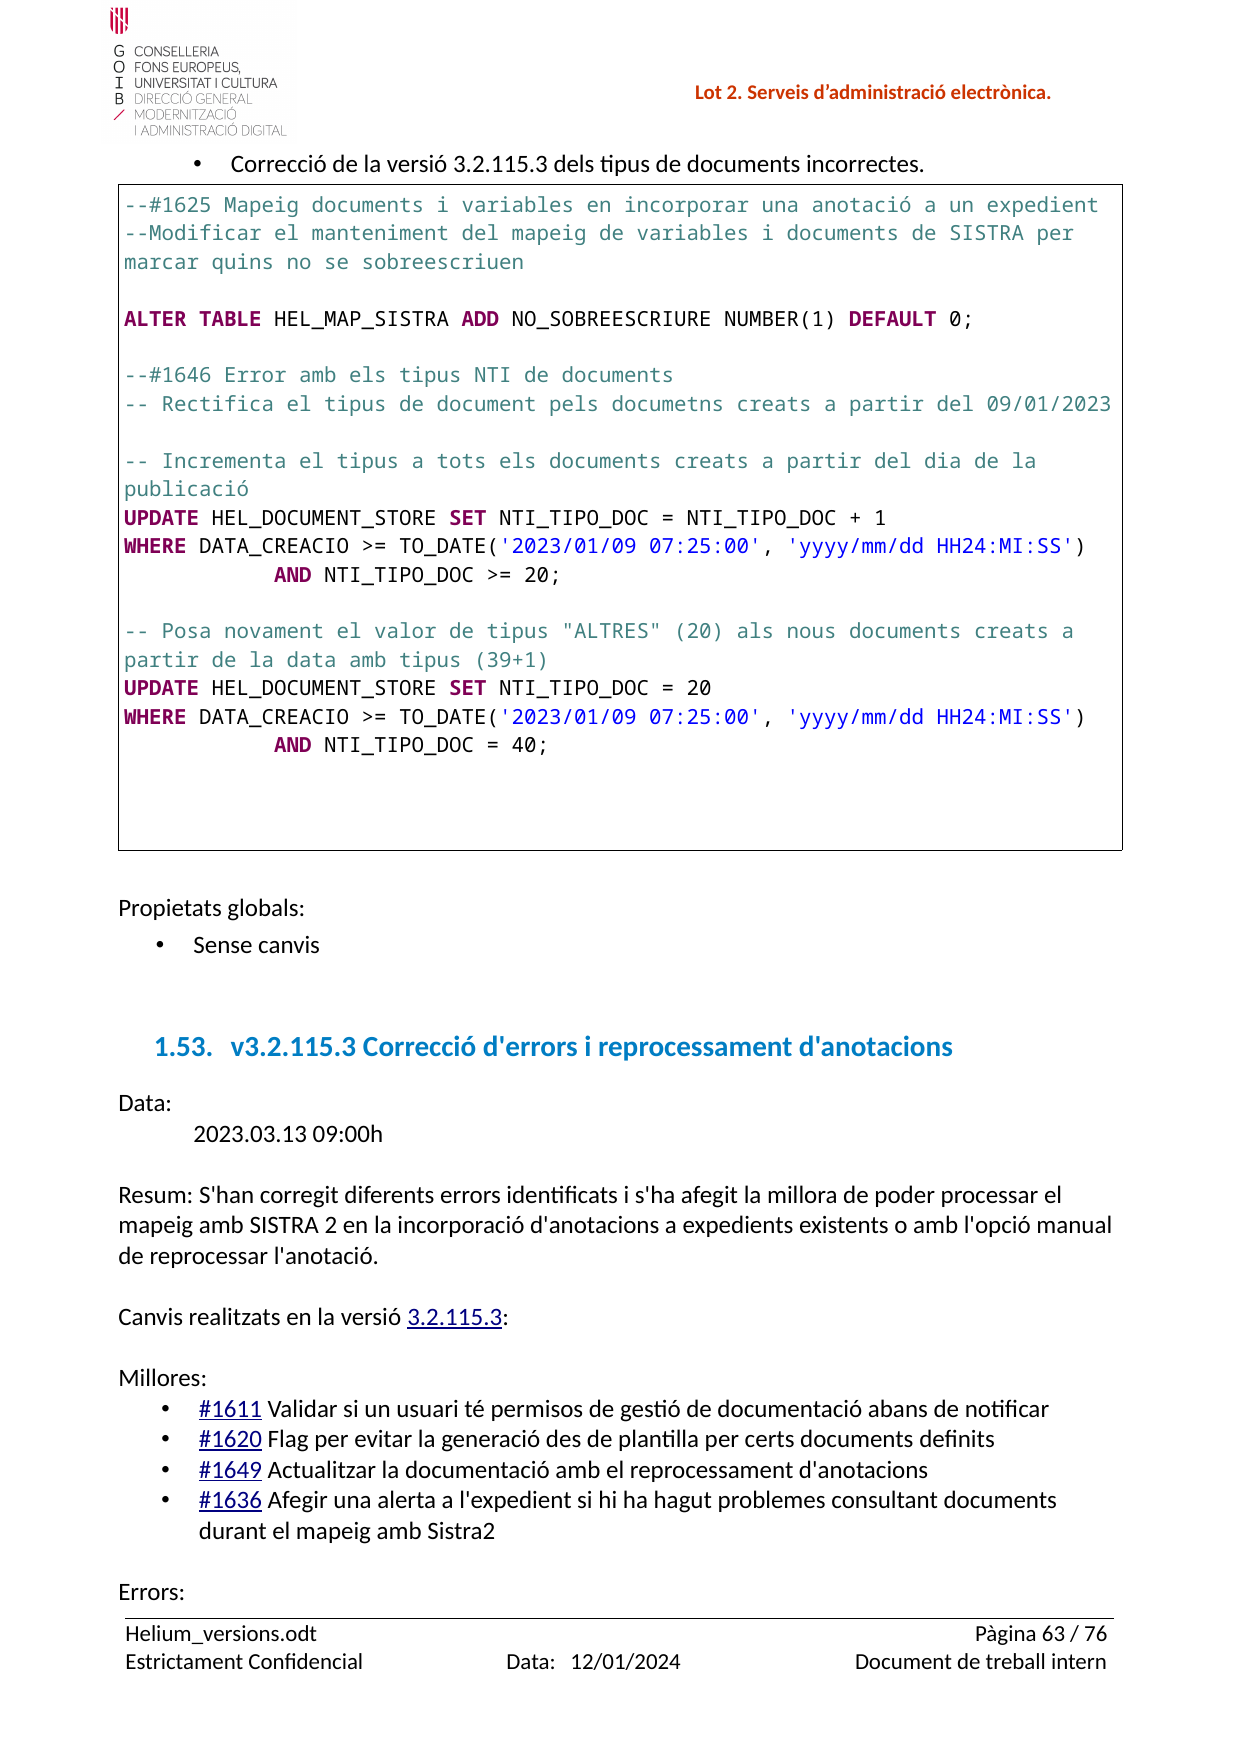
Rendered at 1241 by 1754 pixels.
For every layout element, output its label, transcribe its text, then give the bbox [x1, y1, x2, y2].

list Sense canvis [156, 929, 1122, 959]
table_header --#1625 Mapeig documents i variables en incorporar una anotació a un expedient --Modificar el manteniment del mapeig de variables i documents de SISTRA per marcar quins no se sobreescriuen ALTER TABLE HEL_MAP_SISTRA ADD NO_SOBREESCRIURE NUMBER(1) DEFAULT 0; --#1646 Error amb els tipus NTI de documents -- Rectifica el tipus de document pels documetns creats a partir del 09/01/2023 -- Incrementa el tipus a tots els documents creats a partir del dia de la publicació UPDATE HEL_DOCUMENT_STORE SET NTI_TIPO_DOC = NTI_TIPO_DOC + 1 WHERE DATA_CREACIO >= TO_DATE('2023/01/09 07:25:00', 'yyyy/mm/dd HH24:MI:SS') AND NTI_TIPO_DOC >= 20; -- Posa novament el valor de tipus "ALTRES" (20) als nous documents creats a partir de la data amb tipus (39+1) UPDATE HEL_DOCUMENT_STORE SET NTI_TIPO_DOC = 20 WHERE DATA_CREACIO >= TO_DATE('2023/01/09 07:25:00', 'yyyy/mm/dd HH24:MI:SS') AND NTI_TIPO_DOC = 40; [119, 185, 1122, 850]
text 2023.03.13 09:00h [118, 1118, 1122, 1148]
text Data: [118, 1087, 1122, 1118]
list #1636 Afegir una alerta a l'expedient si hi ha hagut problemes consultant documents durant el mapeig amb Sistra2 [161, 1484, 1122, 1545]
text Propietats globals: [118, 892, 1122, 923]
text Errors: [118, 1576, 1122, 1606]
list #1611 Validar si un usuari té permisos de gestió de documentació abans de notificar [161, 1393, 1122, 1423]
list #1649 Actualitzar la documentació amb el reprocessament d'anotacions [161, 1454, 1122, 1484]
subtitle v3.2.115.3 Correcció d'errors i reprocessament d'anotacions [153, 1028, 1122, 1064]
text Canvis realitzats en la versió 3.2.115.3: [118, 1301, 1122, 1332]
list Correcció de la versió 3.2.115.3 dels tipus de documents incorrectes. [193, 148, 1122, 178]
text Resum: S'han corregit diferents errors identificats i s'ha afegit la millora de poder processar el mapeig amb SISTRA 2 en la incorporació d'anotacions a expedients existents o amb l'opció manual de reprocessar l'anotació. [118, 1179, 1122, 1271]
list #1620 Flag per evitar la generació des de plantilla per certs documents definits [161, 1423, 1122, 1454]
text Millores: [118, 1362, 1122, 1393]
picture [100, 0, 297, 144]
